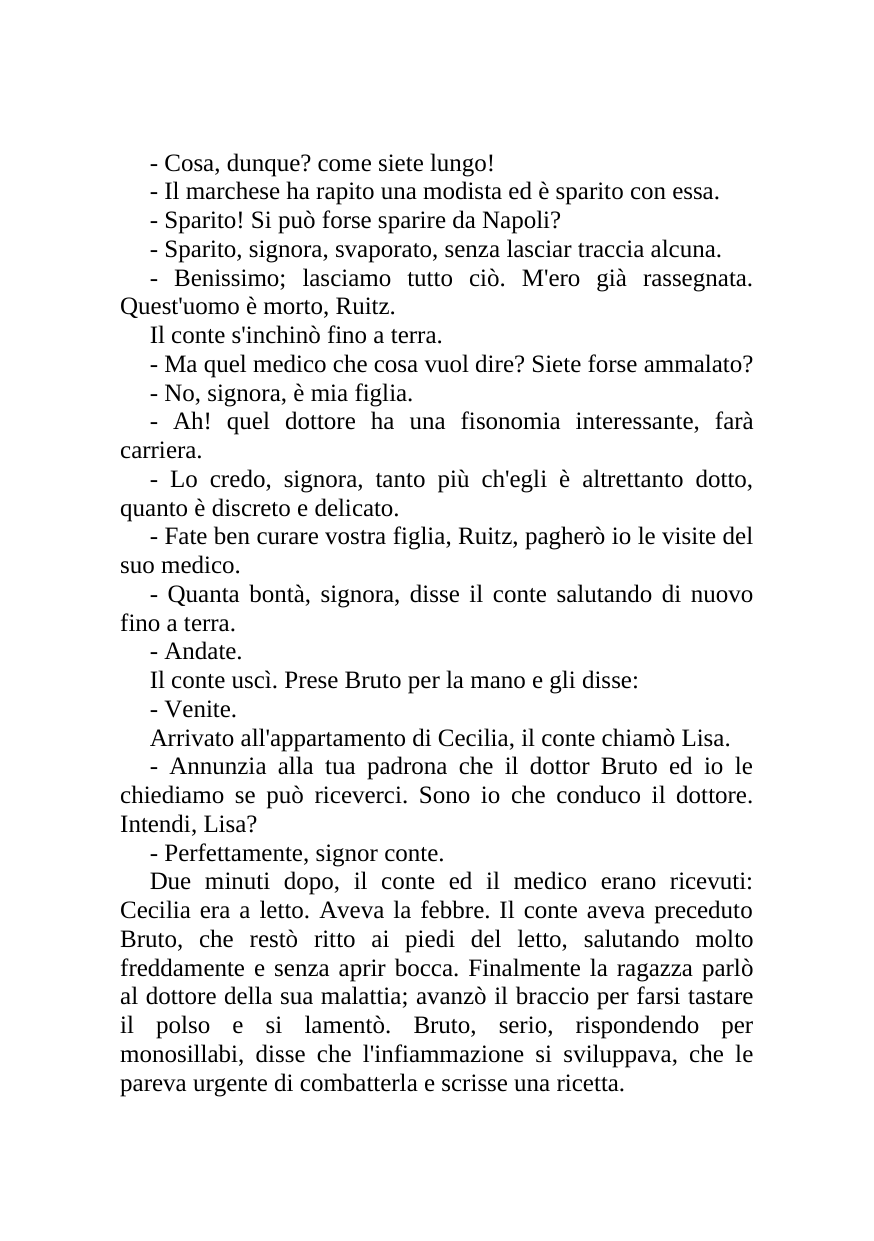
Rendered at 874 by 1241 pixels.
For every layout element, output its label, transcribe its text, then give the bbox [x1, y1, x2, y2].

text - Benissimo; lasciamo tutto ciò. M'ero già rassegnata. Quest'uomo è morto, Ruitz. [120, 263, 754, 320]
text Il conte s'inchinò fino a terra. [120, 320, 754, 349]
text - Quanta bontà, signora, disse il conte salutando di nuovo fino a terra. [120, 579, 754, 636]
text - Fate ben curare vostra figlia, Ruitz, pagherò io le visite del suo medico. [120, 521, 754, 579]
text - Il marchese ha rapito una modista ed è sparito con essa. [120, 176, 754, 205]
text - Perfettamente, signor conte. [120, 838, 754, 866]
text - Andate. [120, 636, 754, 665]
text Il conte uscì. Prese Bruto per la mano e gli disse: [120, 665, 754, 694]
text - Sparito! Si può forse sparire da Napoli? [120, 205, 754, 234]
text - Ah! quel dottore ha una fisonomia interessante, farà carriera. [120, 406, 754, 464]
text - No, signora, è mia figlia. [120, 378, 754, 406]
text - Sparito, signora, svaporato, senza lasciar traccia alcuna. [120, 234, 754, 263]
text - Ma quel medico che cosa vuol dire? Siete forse ammalato? [120, 349, 754, 378]
text - Annunzia alla tua padrona che il dottor Bruto ed io le chiediamo se può riceverci. Sono io che conduco il dottore. Intendi, Lisa? [120, 751, 754, 838]
text Arrivato all'appartamento di Cecilia, il conte chiamò Lisa. [120, 723, 754, 751]
text - Lo credo, signora, tanto più ch'egli è altrettanto dotto, quanto è discreto e delicato. [120, 464, 754, 521]
text - Cosa, dunque? come siete lungo! [120, 148, 754, 176]
text - Venite. [120, 694, 754, 723]
text Due minuti dopo, il conte ed il medico erano ricevuti: Cecilia era a letto. Aveva la febbre. Il conte aveva preceduto Bruto, che restò ritto ai piedi del letto, salutando molto freddamente e senza aprir bocca. Finalmente la ragazza parlò al dottore della sua malattia; avanzò il braccio per farsi tastare il polso e si lamentò. Bruto, serio, rispondendo per monosillabi, disse che l'infiammazione si sviluppava, che le pareva urgente di combatterla e scrisse una ricetta. [120, 866, 754, 1096]
